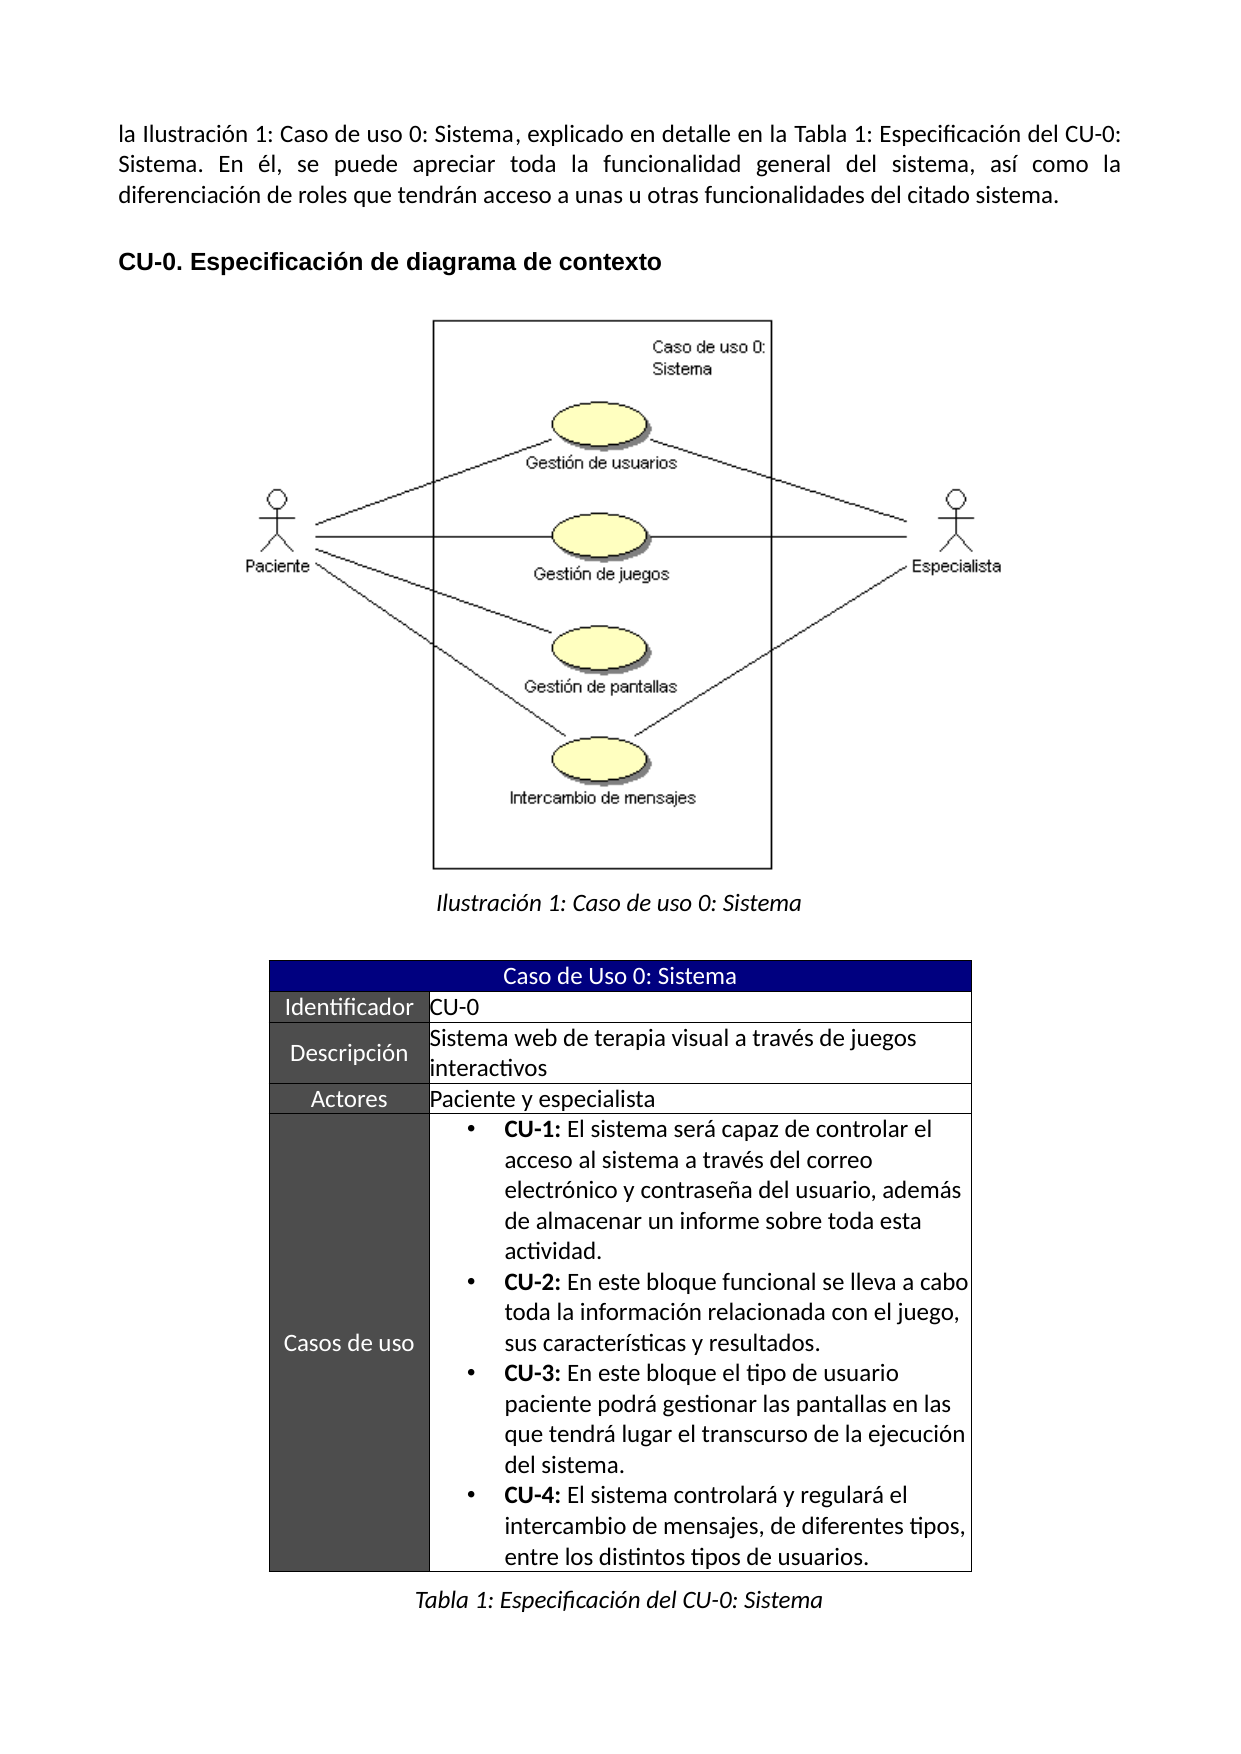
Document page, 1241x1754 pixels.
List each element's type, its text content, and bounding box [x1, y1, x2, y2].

table_header Caso de Uso 0: Sistema [270, 961, 971, 991]
picture [215, 300, 1026, 887]
table_cell Identificador [270, 992, 429, 1022]
table_cell Sistema web de terapia visual a través de juegos interactivos [430, 1023, 971, 1083]
subtitle Especificación de diagrama de contexto [118, 247, 1122, 276]
table_cell CU-0 [430, 992, 971, 1022]
table_cell Descripción [270, 1023, 429, 1083]
table_cell Casos de uso [270, 1114, 429, 1571]
table_cell Paciente y especialista [430, 1084, 971, 1113]
table_cell CU-1: El sistema será capaz de controlar el acceso al sistema a través del correo electrónico y contraseña del usuario, además de almacenar un informe sobre toda esta actividad. CU-2: En este bloque funcional se lleva a cabo toda la información relacionada con el juego, sus características y resultados. CU-3: En este bloque el tipo de usuario paciente podrá gestionar las pantallas en las que tendrá lugar el transcurso de la ejecución del sistema. CU-4: El sistema controlará y regulará el intercambio de mensajes, de diferentes tipos, entre los distintos tipos de usuarios. [430, 1114, 971, 1571]
text Ilustración 1: Caso de uso 0: Sistema [215, 887, 1026, 917]
text la Ilustración 1: Caso de uso 0: Sistema, explicado en detalle en la Tabla 1: Especificación del CU-0: Sistema. En él, se puede apreciar toda la funcionalidad general del sistema, así como la diferenciación de roles que tendrán acceso a unas u otras funcionalidades del citado sistema. [118, 118, 1122, 210]
text Tabla 1: Especificación del CU-0: Sistema [118, 1584, 1122, 1614]
table_cell Actores [270, 1084, 429, 1113]
